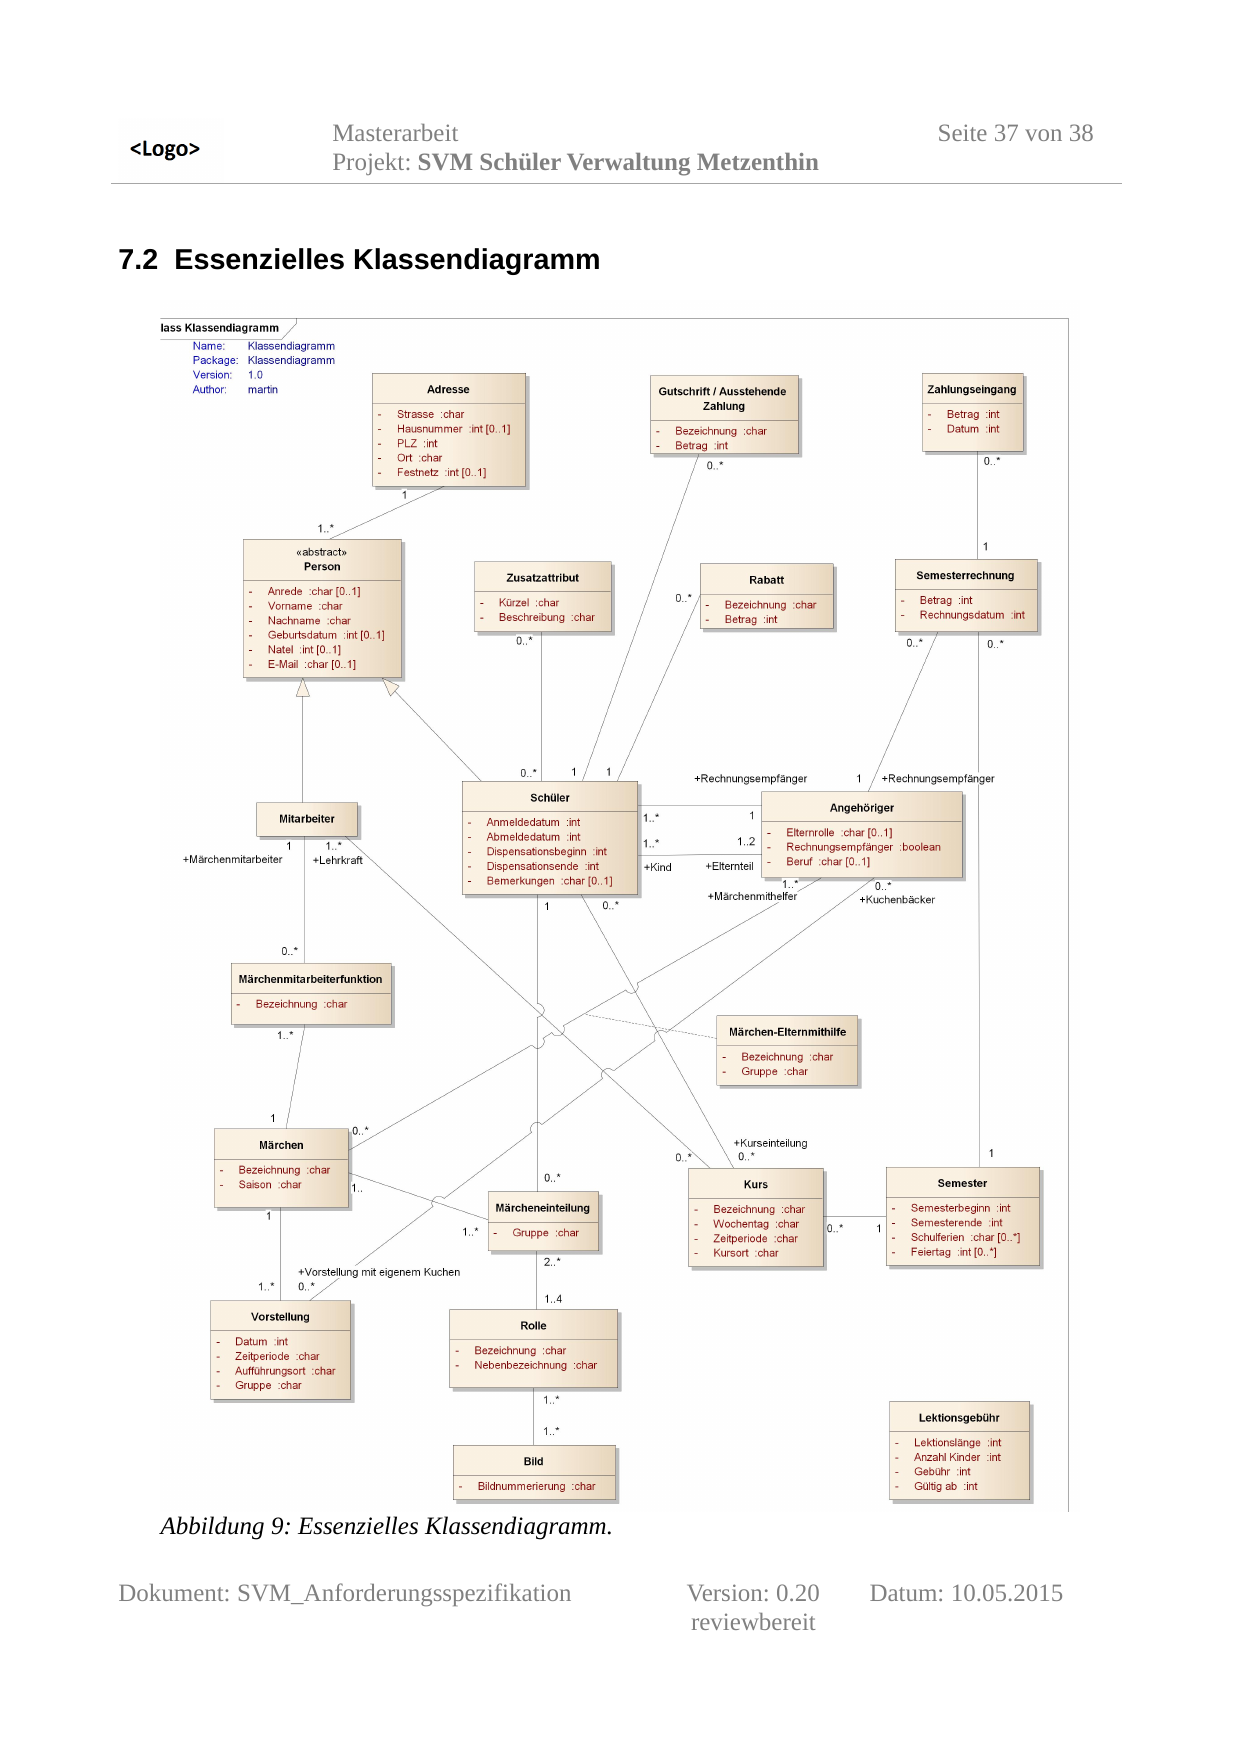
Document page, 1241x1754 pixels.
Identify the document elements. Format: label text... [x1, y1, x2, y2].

text Abbildung 9: Essenzielles Klassendiagramm. [160, 1512, 1080, 1540]
subtitle Essenzielles Klassendiagramm [118, 242, 1122, 276]
picture [160, 300, 1080, 1512]
picture [118, 118, 224, 183]
